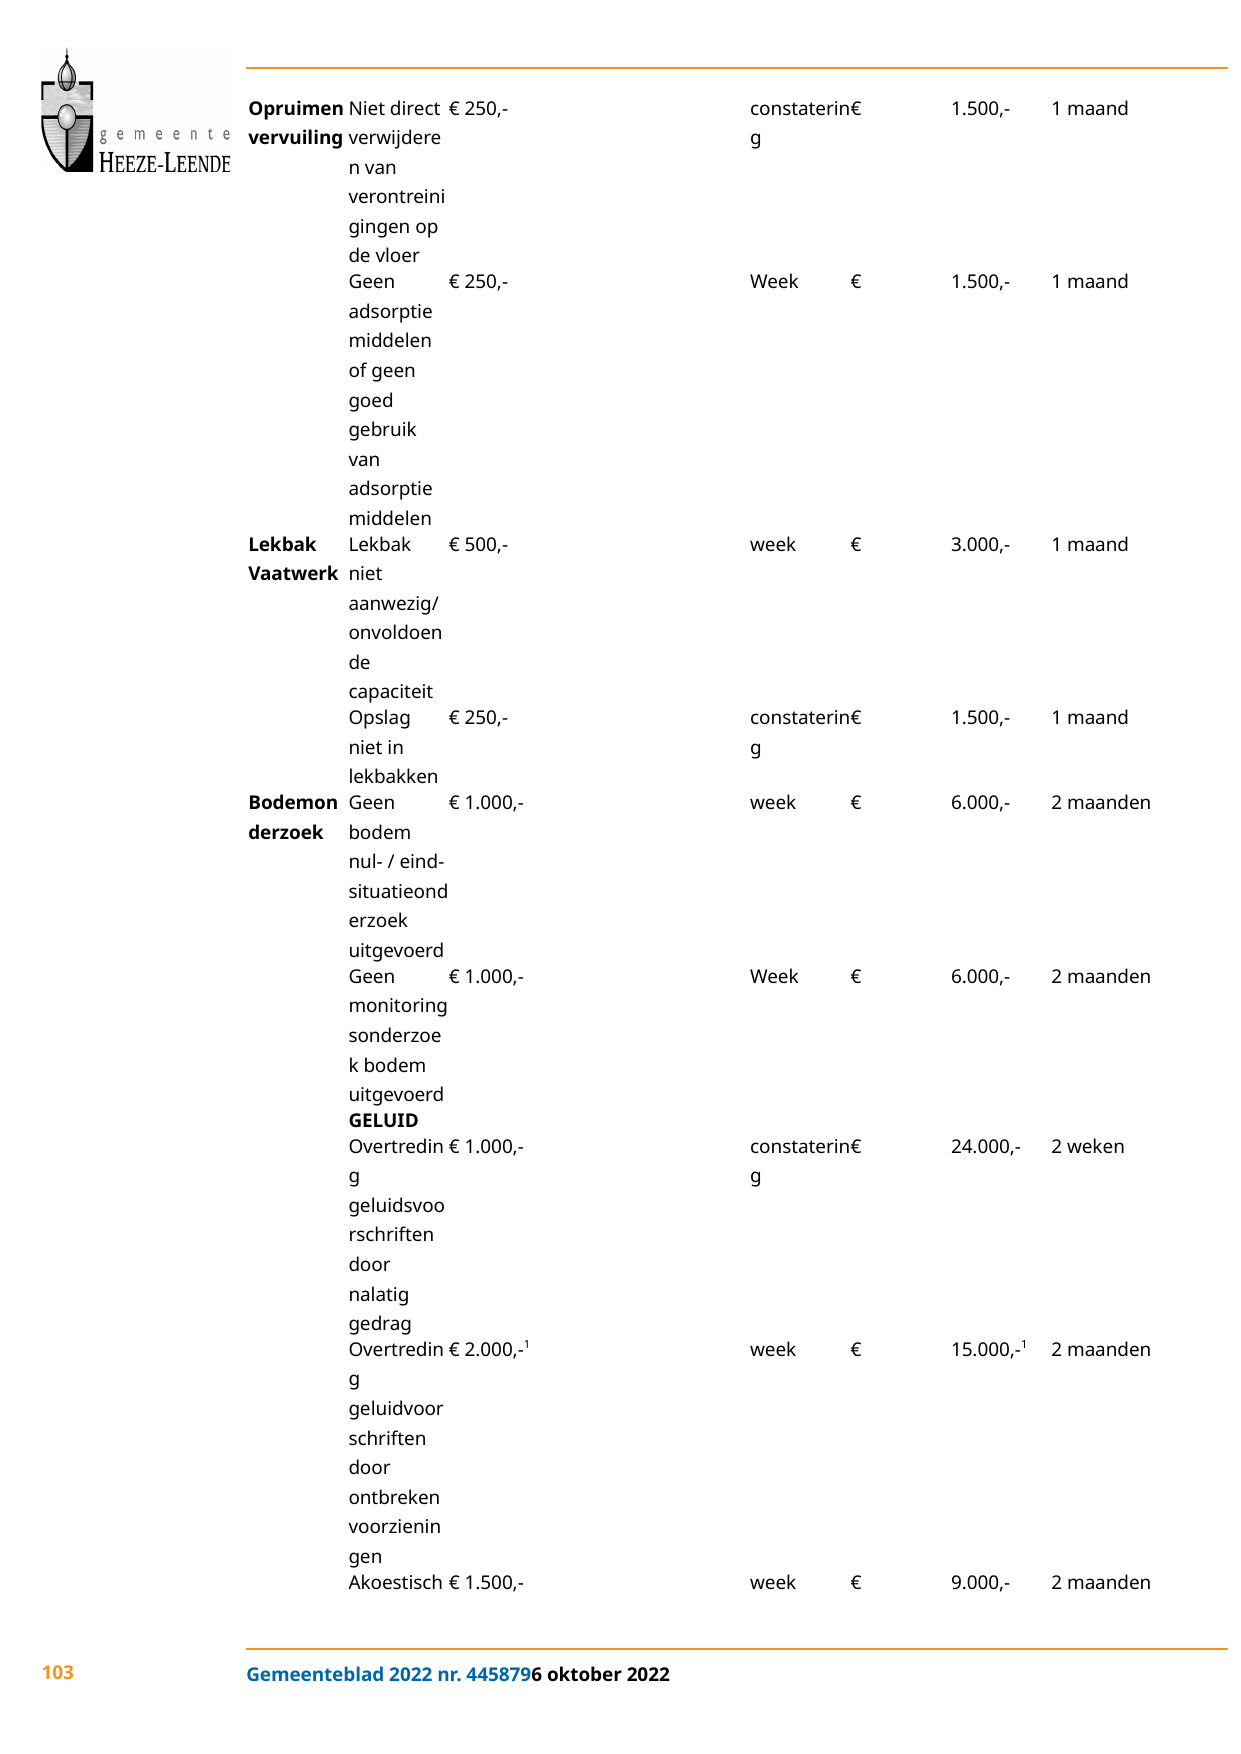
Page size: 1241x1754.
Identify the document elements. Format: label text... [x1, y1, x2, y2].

table_cell 1 maand [1051, 269, 1152, 531]
table_cell € [850, 1569, 951, 1594]
table_cell 1 maand [1051, 705, 1152, 789]
table_cell € 2.000,-1 [449, 1336, 750, 1569]
table_cell 2 maanden [1051, 963, 1152, 1107]
table_cell [248, 1107, 348, 1133]
table_cell Opruimen vervuiling [248, 95, 348, 531]
table_cell Lekbak niet aanwezig/onvoldoende capaciteit [348, 531, 449, 704]
table_cell € 1.000,- [449, 1133, 750, 1336]
table_cell € 1.000,- [449, 963, 750, 1107]
table_cell Overtreding geluidvoorschriften door ontbreken voorzieningen [348, 1336, 449, 1569]
table_cell 2 maanden [1051, 789, 1152, 963]
table_cell € 1.000,- [449, 789, 750, 963]
table_cell [449, 1107, 850, 1133]
table_cell 2 maanden [1051, 1569, 1152, 1594]
picture [41, 47, 231, 172]
table_cell constatering [750, 705, 850, 789]
table_cell 1 maand [1051, 95, 1152, 268]
table_cell Bodemonderzoek [248, 789, 348, 1107]
table_cell week [750, 531, 850, 704]
table_cell [850, 1107, 951, 1133]
table_cell 24.000,- [951, 1133, 1051, 1336]
table_cell € [850, 705, 951, 789]
table_cell 15.000,-1 [951, 1336, 1051, 1569]
table_cell € [850, 789, 951, 963]
table_cell [1051, 1107, 1152, 1133]
table_cell Geen bodem nul- / eind-situatieonderzoek uitgevoerd [348, 789, 449, 963]
table_cell € [850, 963, 951, 1107]
table_cell week [750, 1336, 850, 1569]
table_cell 6.000,- [951, 789, 1051, 963]
table_cell € 250,- [449, 269, 750, 531]
table_cell 1.500,- [951, 95, 1051, 268]
table_cell € [850, 1133, 951, 1336]
table_cell Overtreding geluidsvoorschriften door nalatig gedrag [348, 1133, 449, 1336]
table_cell € [850, 1336, 951, 1569]
table_cell € 1.500,- [449, 1569, 750, 1594]
table_cell € 250,- [449, 95, 750, 268]
table_cell Geen monitoringsonderzoek bodem uitgevoerd [348, 963, 449, 1107]
table_cell week [750, 1569, 850, 1594]
table_cell 1.500,- [951, 269, 1051, 531]
table_cell 1 maand [1051, 531, 1152, 704]
table_cell Lekbak Vaatwerk [248, 531, 348, 789]
table_cell [248, 1133, 348, 1594]
table_cell € [850, 531, 951, 704]
table_cell € 500,- [449, 531, 750, 704]
table_cell GELUID [348, 1107, 449, 1133]
table_cell 3.000,- [951, 531, 1051, 704]
table_cell 1.500,- [951, 705, 1051, 789]
table_cell constatering [750, 1133, 850, 1336]
table_cell week [750, 789, 850, 963]
table_cell Opslag niet in lekbakken [348, 705, 449, 789]
table_cell constatering [750, 95, 850, 268]
table_cell [951, 1107, 1051, 1133]
table_cell Week [750, 269, 850, 531]
table_cell € 250,- [449, 705, 750, 789]
table_cell 2 weken [1051, 1133, 1152, 1336]
table_cell Niet direct verwijderen van verontreinigingen op de vloer [348, 95, 449, 268]
table_cell Week [750, 963, 850, 1107]
table_cell 2 maanden [1051, 1336, 1152, 1569]
table_cell Geen adsorptiemiddelen of geen goed gebruik van adsorptiemiddelen [348, 269, 449, 531]
table_cell Akoestisch [348, 1569, 449, 1594]
table_cell € [850, 269, 951, 531]
table_cell 6.000,- [951, 963, 1051, 1107]
table_cell 9.000,- [951, 1569, 1051, 1594]
table_cell € [850, 95, 951, 268]
